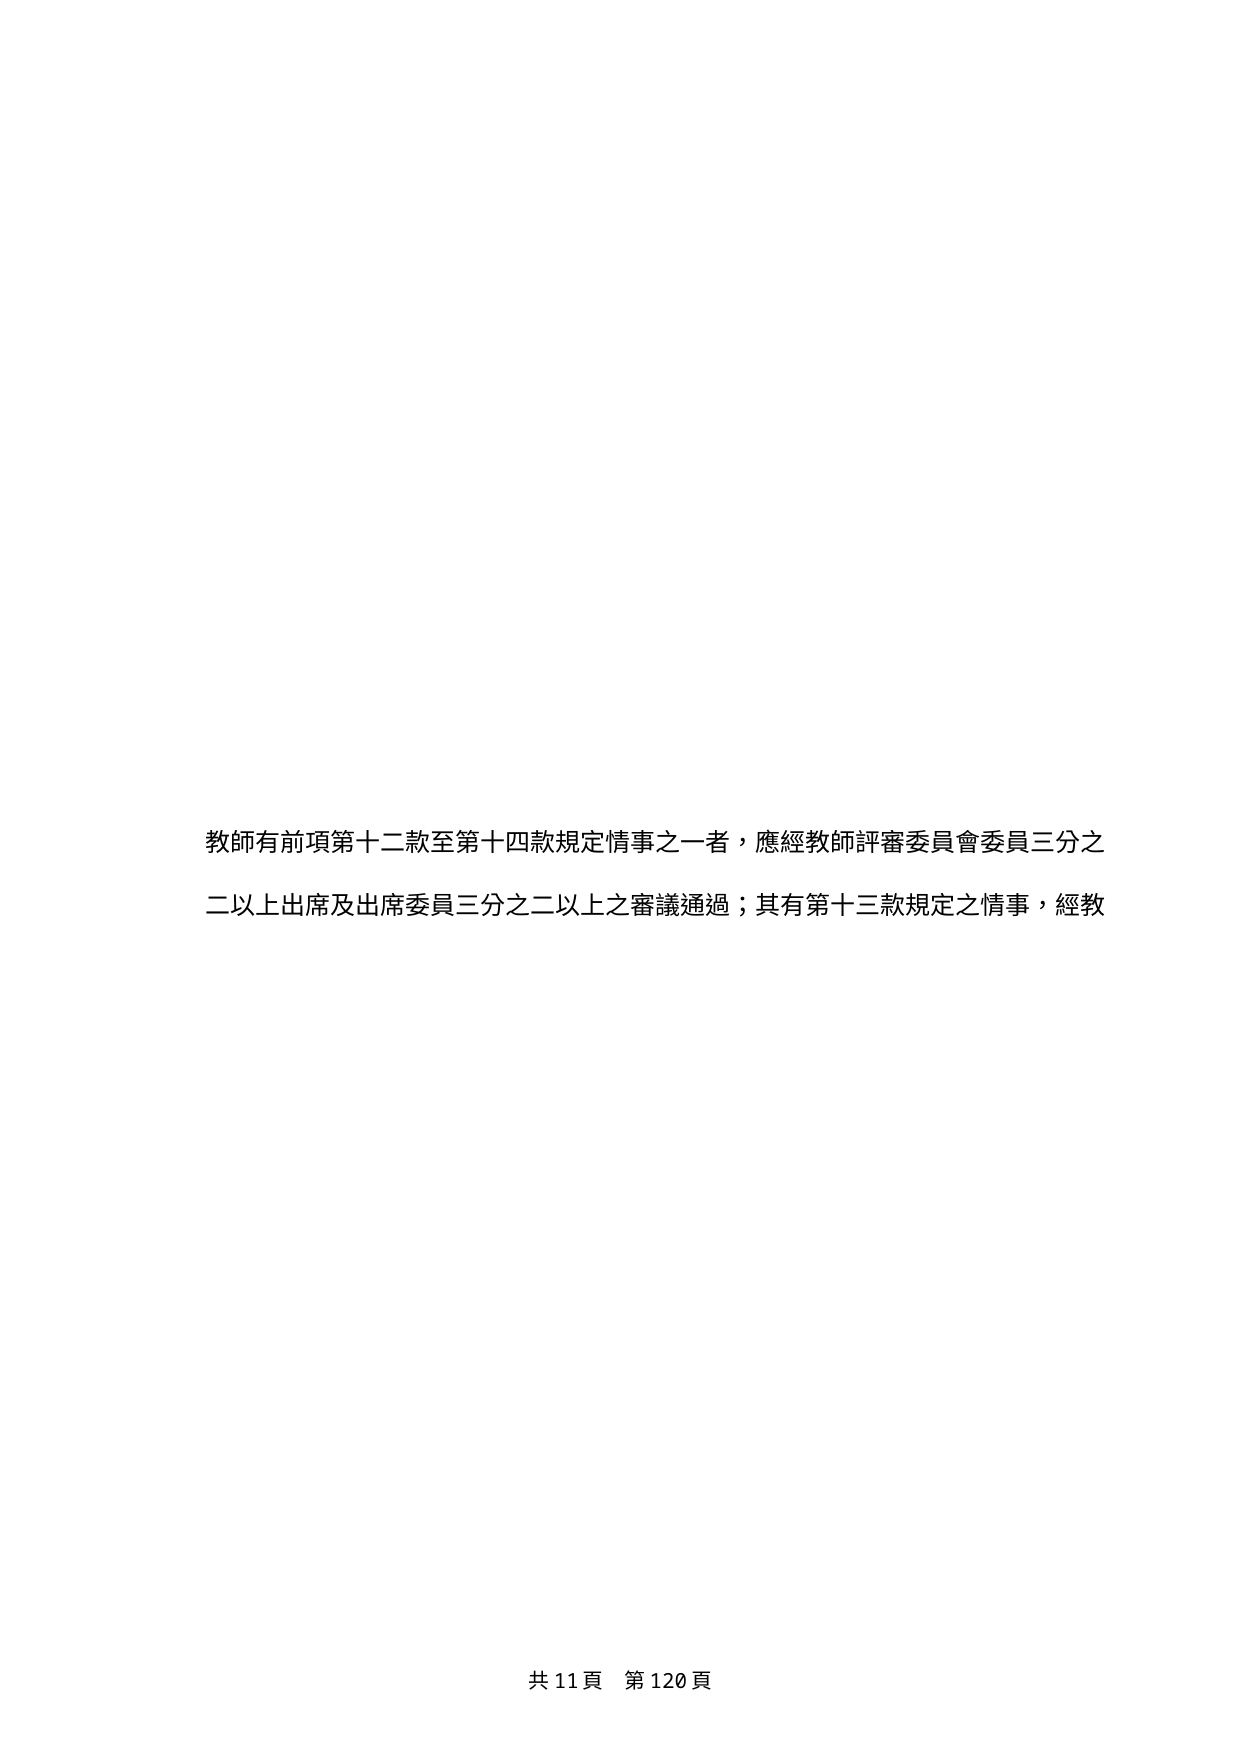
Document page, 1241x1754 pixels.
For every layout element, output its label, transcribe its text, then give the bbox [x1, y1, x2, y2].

text 教師有前項第十二款至第十四款規定情事之一者，應經教師評審委員會委員三分之二以上出席及出席委員三分之二以上之審議通過；其有第十三款規定之情事，經教 [206, 799, 1122, 924]
